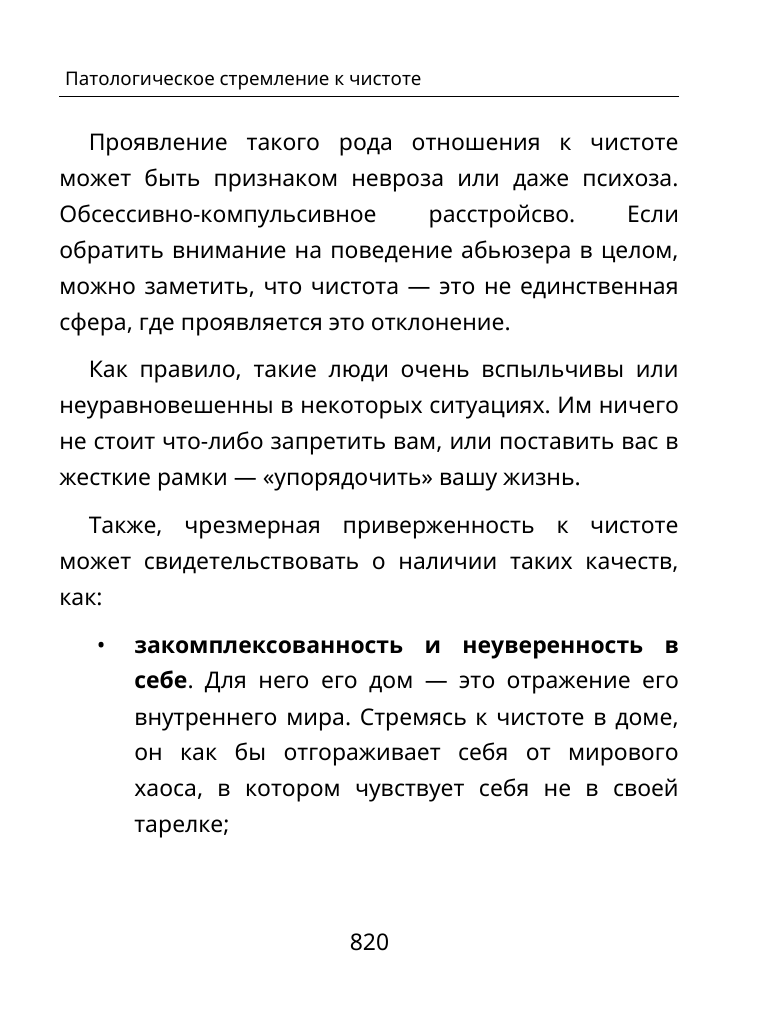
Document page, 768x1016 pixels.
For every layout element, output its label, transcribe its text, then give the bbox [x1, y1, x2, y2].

text Проявление такого рода отношения к чистоте может быть признаком невроза или даже психоза. Обсессивно-компульсивное расстройсво. Если обратить внимание на поведение абьюзера в целом, можно заметить, что чистота — это не единственная сфера, где проявляется это отклонение. [59, 126, 679, 337]
list закомплексованность и неуверенность в себе. Для него его дом — это отражение его внутреннего мира. Стремясь к чистоте в доме, он как бы отгораживает себя от мирового хаоса, в котором чувствует себя не в своей тарелке; [97, 628, 679, 839]
text Также, чрезмерная приверженность к чистоте может свидетельствовать о наличии таких качеств, как: [59, 509, 679, 612]
text Как правило, такие люди очень вспыльчивы или неуравновешенны в некоторых ситуациях. Им ничего не стоит что-либо запретить вам, или поставить вас в жесткие рамки — «упорядочить» вашу жизнь. [59, 353, 679, 492]
